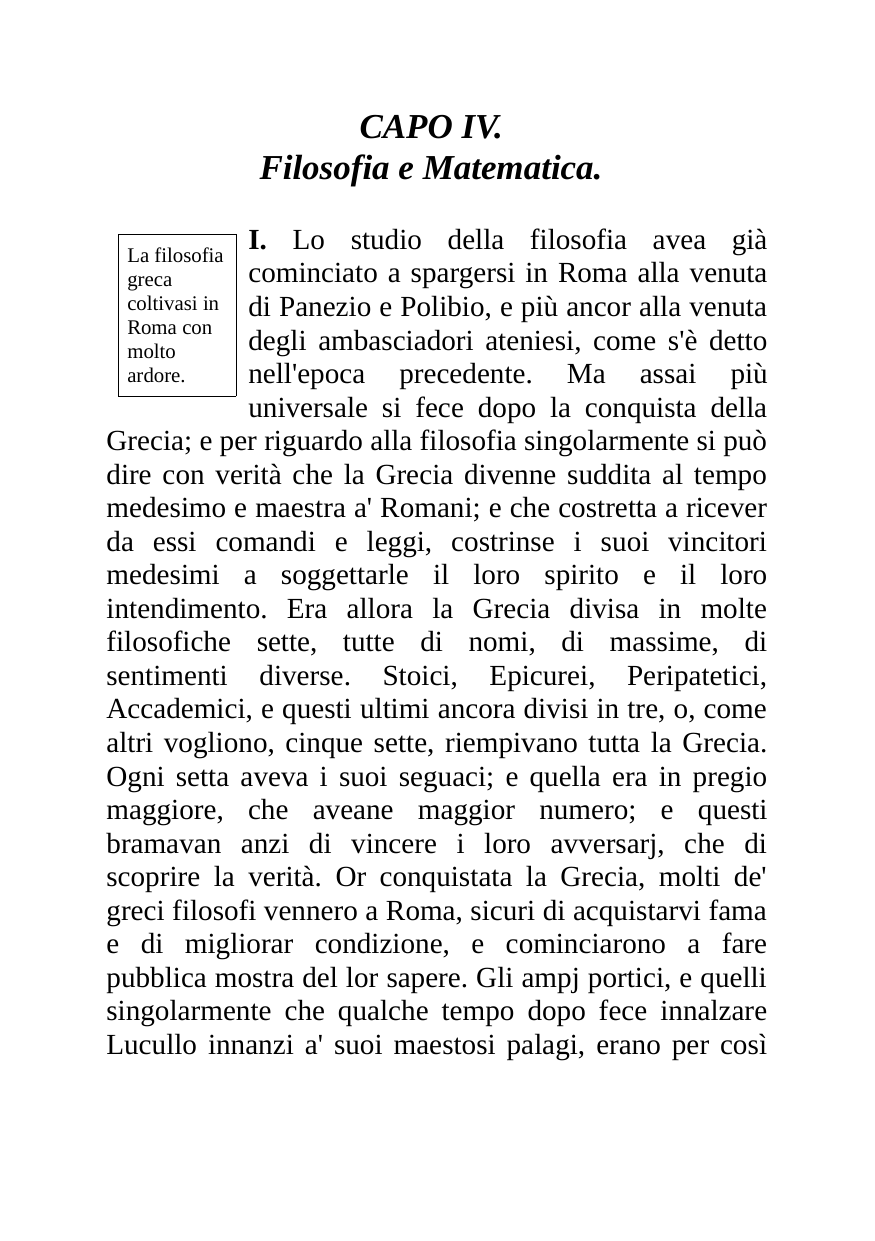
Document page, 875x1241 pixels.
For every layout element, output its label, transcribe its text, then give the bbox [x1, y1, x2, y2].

text La filosofia greca coltivasi in Roma con molto ardore. [127, 243, 227, 387]
subtitle CAPO IV. Filosofia e Matematica. [106, 106, 768, 187]
text I. Lo studio della filosofia avea già cominciato a spargersi in Roma alla venuta di Panezio e Polibio, e più ancor alla venuta degli ambasciadori ateniesi, come s'è detto nell'epoca precedente. Ma assai più universale si fece dopo la conquista della Grecia; e per riguardo alla filosofia singolarmente si può dire con verità che la Grecia divenne suddita al tempo medesimo e maestra a' Romani; e che costretta a ricever da essi comandi e leggi, costrinse i suoi vincitori medesimi a soggettarle il loro spirito e il loro intendimento. Era allora la Grecia divisa in molte filosofiche sette, tutte di nomi, di massime, di sentimenti diverse. Stoici, Epicurei, Peripatetici, Accademici, e questi ultimi ancora divisi in tre, o, come altri vogliono, cinque sette, riempivano tutta la Grecia. Ogni setta aveva i suoi seguaci; e quella era in pregio maggiore, che aveane maggior numero; e questi bramavan anzi di vincere i loro avversarj, che di scoprire la verità. Or conquistata la Grecia, molti de' greci filosofi vennero a Roma, sicuri di acquistarvi fama e di migliorar condizione, e cominciarono a fare pubblica mostra del lor sapere. Gli ampj portici, e quelli singolarmente che qualche tempo dopo fece innalzare Lucullo innanzi a' suoi maestosi palagi, erano per così [106, 222, 768, 1061]
